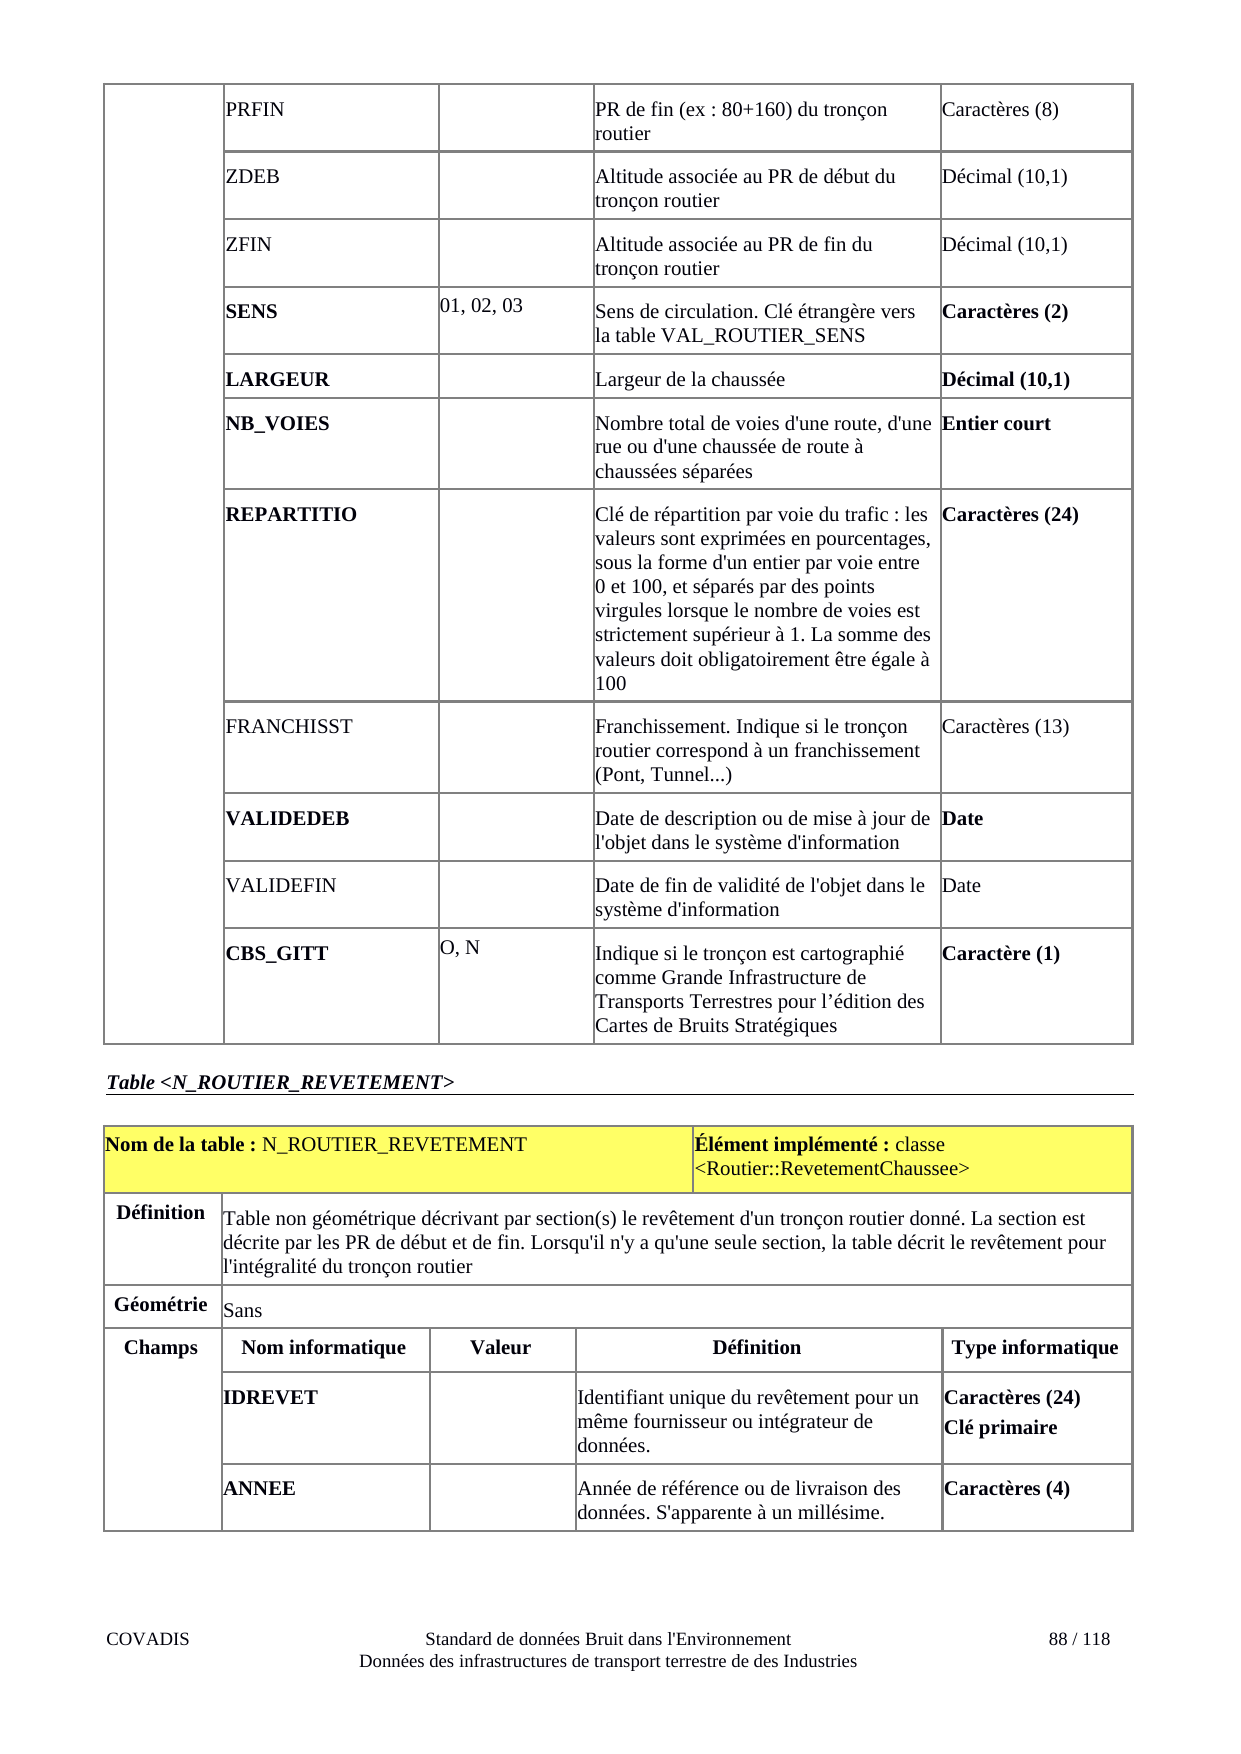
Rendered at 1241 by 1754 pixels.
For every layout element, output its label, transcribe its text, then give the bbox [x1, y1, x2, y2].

table_cell Entier court [942, 399, 1131, 488]
table_cell [440, 490, 593, 700]
table_cell Date [942, 794, 1131, 859]
table_cell Sens de circulation. Clé étrangère vers la table VAL_ROUTIER_SENS [595, 288, 940, 353]
table_cell [431, 1373, 575, 1462]
table_cell Caractères (13) [942, 703, 1131, 792]
table_cell Altitude associée au PR de fin du tronçon routier [595, 220, 940, 286]
table_cell O, N [440, 929, 593, 1043]
table_cell Date [942, 862, 1131, 927]
table_header Élément implémenté : classe <Routier::RevetementChaussee> [694, 1127, 1131, 1192]
table_cell Caractères (8) [942, 85, 1131, 150]
table_cell Nombre total de voies d'une route, d'une rue ou d'une chaussée de route à chaussées séparées [595, 399, 940, 488]
table_cell [440, 220, 593, 286]
table_cell Franchissement. Indique si le tronçon routier correspond à un franchissement (Pont, Tunnel...) [595, 703, 940, 792]
table_cell [431, 1465, 575, 1530]
table_cell [440, 794, 593, 859]
table_cell [105, 85, 223, 1043]
table_cell [440, 862, 593, 927]
table_cell Caractères (4) [944, 1465, 1131, 1530]
table_cell CBS_GITT [225, 929, 438, 1043]
table_cell SENS [225, 288, 438, 353]
table_cell [440, 355, 593, 397]
table_cell [440, 703, 593, 792]
table_cell Décimal (10,1) [942, 153, 1131, 218]
table_cell Caractère (1) [942, 929, 1131, 1043]
table_cell IDREVET [223, 1373, 429, 1462]
table_cell VALIDEDEB [225, 794, 438, 859]
table_cell [440, 85, 593, 150]
table_cell Géométrie [105, 1286, 221, 1327]
table_cell LARGEUR [225, 355, 438, 397]
table_cell Décimal (10,1) [942, 355, 1131, 397]
table_cell Année de référence ou de livraison des données. S'apparente à un millésime. [577, 1465, 941, 1530]
table_cell Date de description ou de mise à jour de l'objet dans le système d'information [595, 794, 940, 859]
table_cell Date de fin de validité de l'objet dans le système d'information [595, 862, 940, 927]
table_cell ANNEE [223, 1465, 429, 1530]
table_cell Nom informatique [223, 1329, 429, 1371]
table_cell Table non géométrique décrivant par section(s) le revêtement d'un tronçon routier donné. La section est décrite par les PR de début et de fin. Lorsqu'il n'y a qu'une seule section, la table décrit le revêtement pour l'intégralité du tronçon routier [223, 1194, 1131, 1284]
table_cell REPARTITIO [225, 490, 438, 700]
table_cell Caractères (24) [942, 490, 1131, 700]
table_cell [440, 399, 593, 488]
table_cell Valeur [431, 1329, 575, 1371]
table_header Nom de la table : N_ROUTIER_REVETEMENT [105, 1127, 692, 1192]
table_cell Identifiant unique du revêtement pour un même fournisseur ou intégrateur de données. [577, 1373, 941, 1462]
table_cell ZDEB [225, 153, 438, 218]
table_cell NB_VOIES [225, 399, 438, 488]
table_cell Caractères (24) Clé primaire [944, 1373, 1131, 1462]
table_cell Champs [105, 1329, 221, 1530]
table_cell Caractères (2) [942, 288, 1131, 353]
table_cell Définition [105, 1194, 221, 1284]
table_cell ZFIN [225, 220, 438, 286]
subtitle Table <N_ROUTIER_REVETEMENT> [106, 1070, 1134, 1094]
table_cell 01, 02, 03 [440, 288, 593, 353]
table_cell FRANCHISST [225, 703, 438, 792]
table_cell Largeur de la chaussée [595, 355, 940, 397]
table_cell Indique si le tronçon est cartographié comme Grande Infrastructure de Transports Terrestres pour l’édition des Cartes de Bruits Stratégiques [595, 929, 940, 1043]
table_cell Sans [223, 1286, 1131, 1327]
table_cell Type informatique [944, 1329, 1131, 1371]
table_cell Décimal (10,1) [942, 220, 1131, 286]
table_cell VALIDEFIN [225, 862, 438, 927]
table_cell PRFIN [225, 85, 438, 150]
table_cell Clé de répartition par voie du trafic : les valeurs sont exprimées en pourcentages, sous la forme d'un entier par voie entre 0 et 100, et séparés par des points virgules lorsque le nombre de voies est strictement supérieur à 1. La somme des valeurs doit obligatoirement être égale à 100 [595, 490, 940, 700]
table_cell Définition [577, 1329, 941, 1371]
table_cell PR de fin (ex : 80+160) du tronçon routier [595, 85, 940, 150]
table_cell Altitude associée au PR de début du tronçon routier [595, 153, 940, 218]
table_cell [440, 153, 593, 218]
